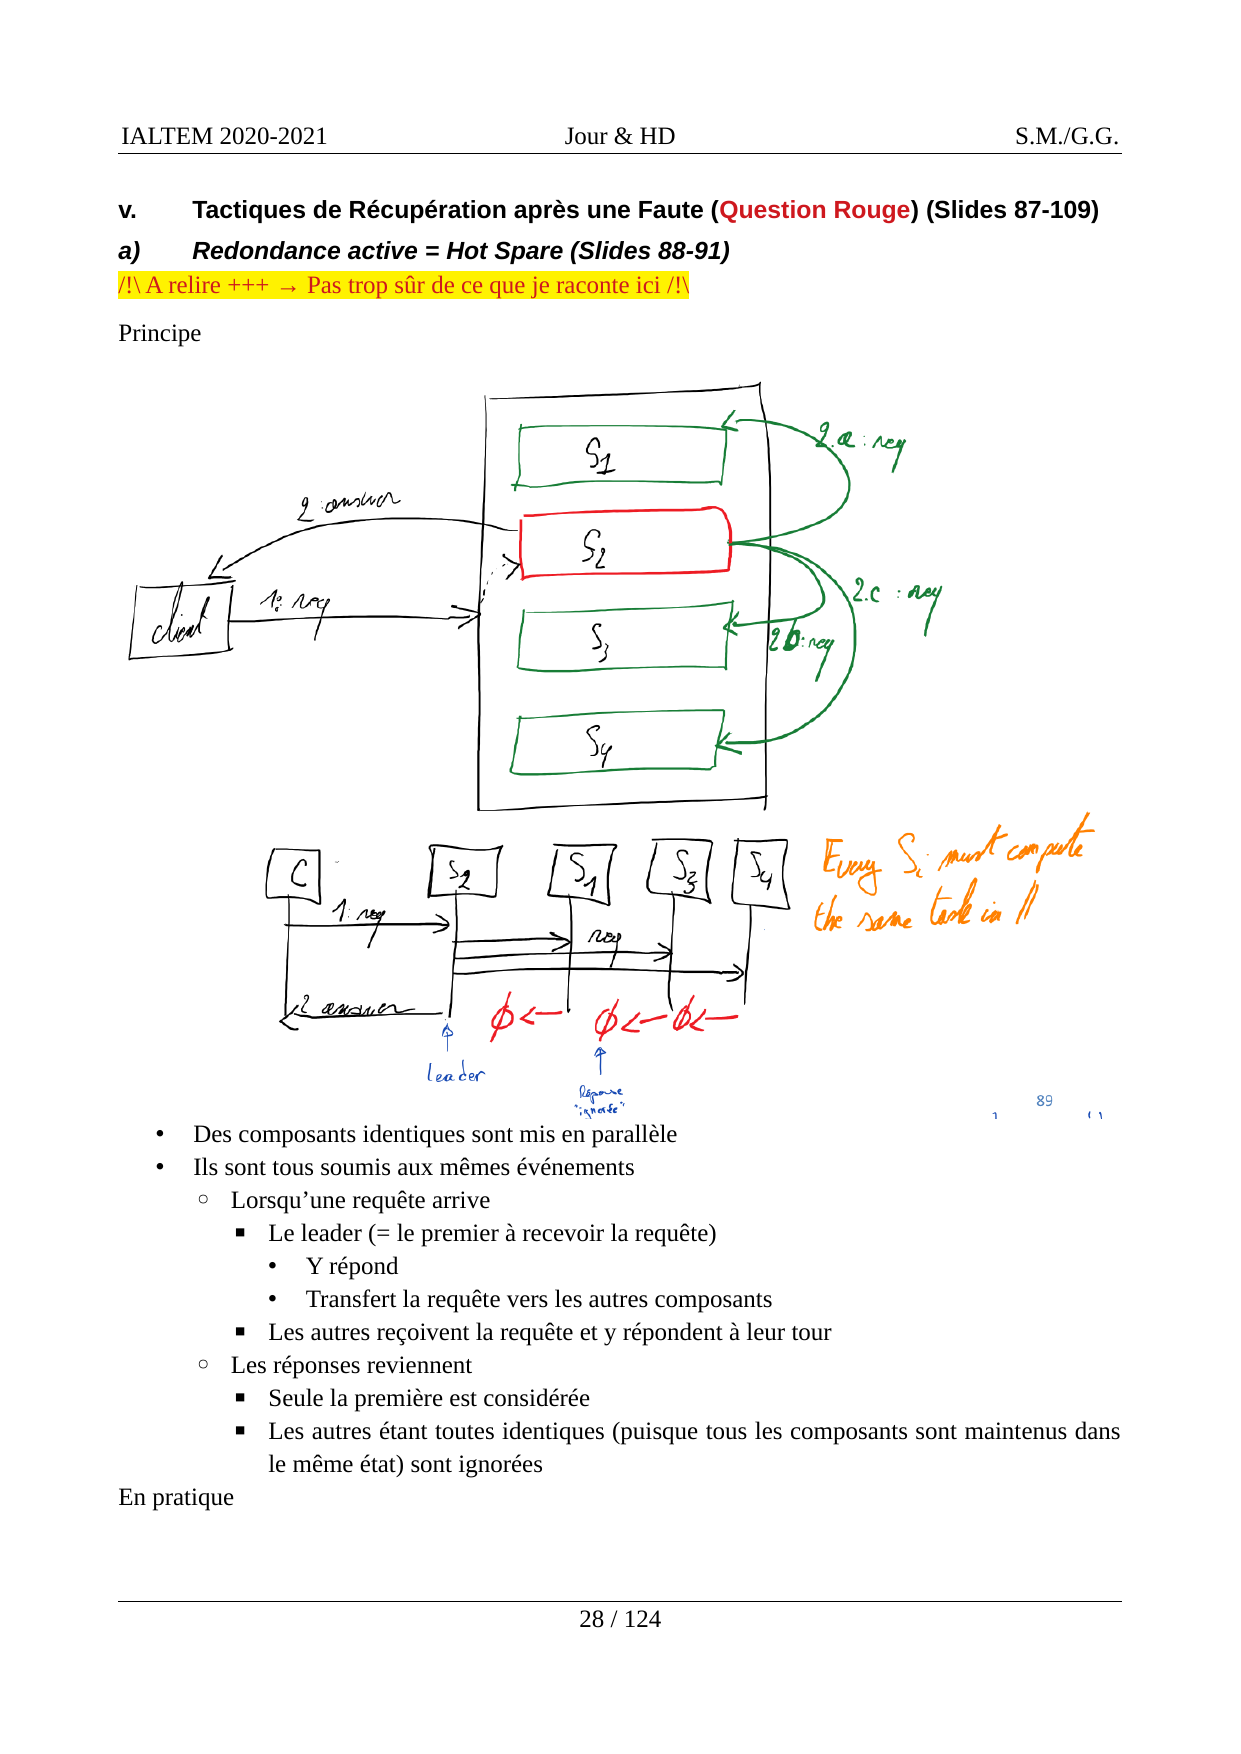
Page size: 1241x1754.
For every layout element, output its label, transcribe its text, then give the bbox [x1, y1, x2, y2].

list Transfert la requête vers les autres composants [268, 1284, 1122, 1313]
subtitle Redondance active = Hot Spare (Slides 88-91) [118, 236, 1122, 264]
list Ils sont tous soumis aux mêmes événements [156, 1152, 1122, 1181]
text En pratique [118, 1482, 1122, 1511]
list Des composants identiques sont mis en parallèle [156, 1119, 1122, 1147]
picture [118, 365, 1123, 1119]
list Le leader (= le premier à recevoir la requête) [231, 1218, 1122, 1247]
list Les réponses reviennent [193, 1350, 1122, 1379]
list Lorsqu’une requête arrive [193, 1185, 1122, 1213]
text /!\ A relire +++ → Pas trop sûr de ce que je raconte ici /!\ [118, 271, 1122, 299]
text Principe [118, 318, 1122, 347]
subtitle Tactiques de Récupération après une Faute (Question Rouge) (Slides 87-109) [118, 195, 1122, 223]
list Y répond [268, 1251, 1122, 1279]
list Seule la première est considérée [231, 1383, 1122, 1412]
list Les autres étant toutes identiques (puisque tous les composants sont maintenus dans le même état) sont ignorées [231, 1416, 1122, 1478]
list Les autres reçoivent la requête et y répondent à leur tour [231, 1317, 1122, 1346]
